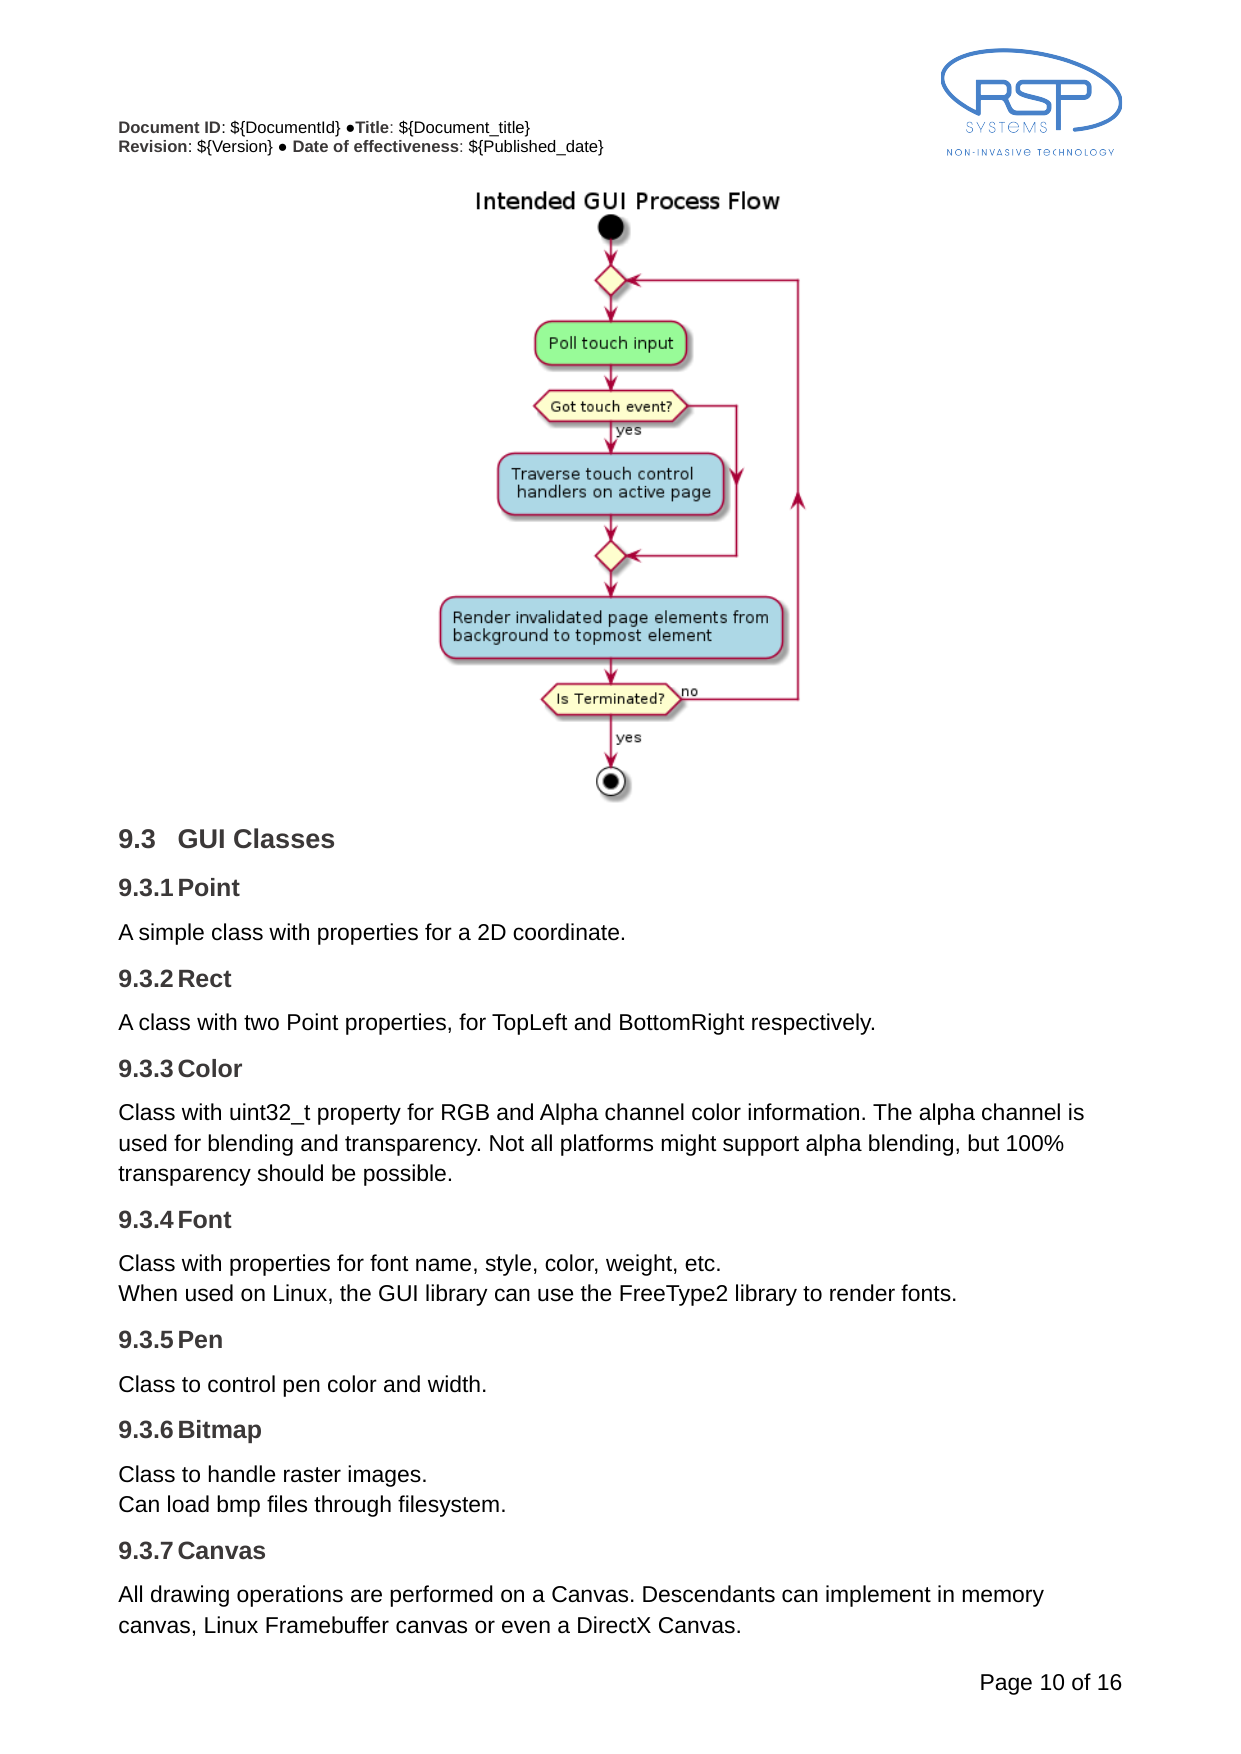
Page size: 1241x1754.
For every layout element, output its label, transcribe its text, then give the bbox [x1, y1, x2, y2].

subtitle Color [118, 1054, 1122, 1083]
text Class with uint32_t property for RGB and Alpha channel color information. The alpha channel is used for blending and transparency. Not all platforms might support alpha blending, but 100% transparency should be possible. [118, 1099, 1122, 1186]
subtitle Canvas [118, 1536, 1122, 1565]
subtitle Bitmap [118, 1415, 1122, 1444]
text Class to handle raster images. Can load bmp files through filesystem. [118, 1461, 1122, 1517]
picture [431, 186, 809, 818]
subtitle Point [118, 873, 1122, 902]
text Class to control pen color and width. [118, 1371, 1122, 1397]
subtitle GUI Classes [118, 818, 1122, 854]
subtitle Rect [118, 963, 1122, 992]
text All drawing operations are performed on a Canvas. Descendants can implement in memory canvas, Linux Framebuffer canvas or even a DirectX Canvas. [118, 1581, 1122, 1638]
subtitle Pen [118, 1325, 1122, 1354]
text Class with properties for font name, style, color, weight, etc. When used on Linux, the GUI library can use the FreeType2 library to render fonts. [118, 1250, 1122, 1307]
picture [941, 48, 1123, 156]
text A class with two Point properties, for TopLeft and BottomRight respectively. [118, 1009, 1122, 1035]
text A simple class with properties for a 2D coordinate. [118, 919, 1122, 945]
subtitle Font [118, 1204, 1122, 1233]
